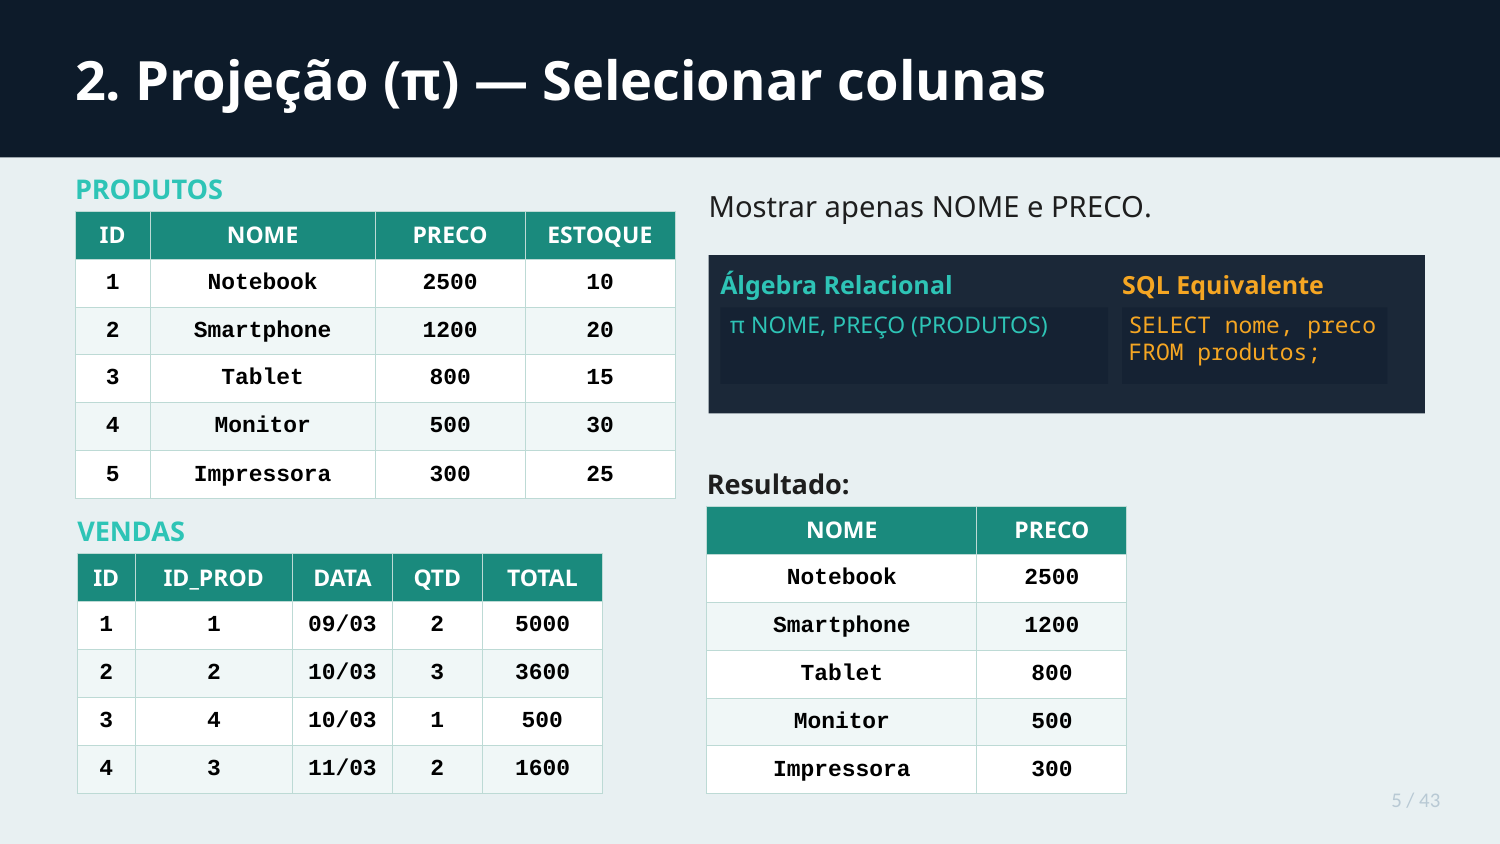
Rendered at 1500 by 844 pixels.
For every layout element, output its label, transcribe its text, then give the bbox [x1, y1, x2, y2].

table_cell 2500 [376, 260, 525, 307]
table_cell 2 [393, 746, 482, 793]
table_cell 300 [376, 451, 525, 498]
table_cell 10/03 [293, 698, 392, 745]
table_cell 1 [136, 602, 292, 649]
table_cell 09/03 [293, 602, 392, 649]
table_header PRECO [977, 507, 1126, 554]
table_cell Tablet [151, 355, 375, 402]
table_cell 2 [136, 650, 292, 697]
table_header ID [78, 554, 135, 601]
table_cell 1600 [483, 746, 602, 793]
table_cell 4 [78, 746, 135, 793]
table_cell 5000 [483, 602, 602, 649]
table_cell Impressora [151, 451, 375, 498]
table_cell 500 [376, 403, 525, 450]
table_header NOME [707, 507, 976, 554]
table_cell 25 [526, 451, 675, 498]
text_box 5 / 43 [1274, 772, 1455, 825]
table_cell 1 [76, 260, 150, 307]
table_cell 800 [977, 651, 1126, 698]
text_box Resultado: [706, 461, 1007, 506]
table_cell 3 [76, 355, 150, 402]
text_box PRODUTOS [75, 166, 676, 211]
table_cell Monitor [151, 403, 375, 450]
table_cell 3 [78, 698, 135, 745]
table_cell 3 [393, 650, 482, 697]
table_cell 3600 [483, 650, 602, 697]
table_header PRECO [376, 212, 525, 259]
table_cell Monitor [707, 699, 976, 745]
text_box Mostrar apenas NOME e PRECO. [708, 180, 1425, 233]
text_box 2. Projeção (π) — Selecionar colunas [74, 22, 1425, 135]
text_box [0, 0, 1500, 158]
table_header ESTOQUE [526, 212, 675, 259]
table_cell Notebook [151, 260, 375, 307]
table_cell Tablet [707, 651, 976, 698]
table_cell 2 [393, 602, 482, 649]
table_cell 10/03 [293, 650, 392, 697]
table_cell 4 [76, 403, 150, 450]
table_cell 10 [526, 260, 675, 307]
table_cell 4 [136, 698, 292, 745]
table_cell 2 [78, 650, 135, 697]
table_cell 800 [376, 355, 525, 402]
table_cell 3 [136, 746, 292, 793]
table_cell Impressora [707, 746, 976, 793]
table_header QTD [393, 554, 482, 601]
table_cell 1 [78, 602, 135, 649]
table_cell Smartphone [151, 308, 375, 354]
table_cell 1200 [376, 308, 525, 354]
table_cell 300 [977, 746, 1126, 793]
table_cell 20 [526, 308, 675, 354]
text_box [708, 255, 1425, 414]
text_box SELECT nome, preco FROM produtos; [1128, 310, 1381, 453]
table_header NOME [151, 212, 375, 259]
text_box Álgebra Relacional [720, 262, 961, 307]
text_box SQL Equivalente [1122, 262, 1388, 307]
table_header DATA [293, 554, 392, 601]
table_cell Smartphone [707, 603, 976, 650]
table_cell 30 [526, 403, 675, 450]
table_cell 1 [393, 698, 482, 745]
table_header ID [76, 212, 150, 259]
table_header ID_PROD [136, 554, 292, 601]
table_cell 15 [526, 355, 675, 402]
table_cell 5 [76, 451, 150, 498]
table_header TOTAL [483, 554, 602, 601]
table_cell 1200 [977, 603, 1126, 650]
table_cell 11/03 [293, 746, 392, 793]
text_box π NOME, PREÇO (PRODUTOS) [729, 310, 1099, 453]
table_cell 2500 [977, 555, 1126, 602]
table_cell 500 [483, 698, 602, 745]
table_cell 2 [76, 308, 150, 354]
table_cell Notebook [707, 555, 976, 602]
table_cell 500 [977, 699, 1126, 745]
text_box VENDAS [77, 508, 678, 554]
